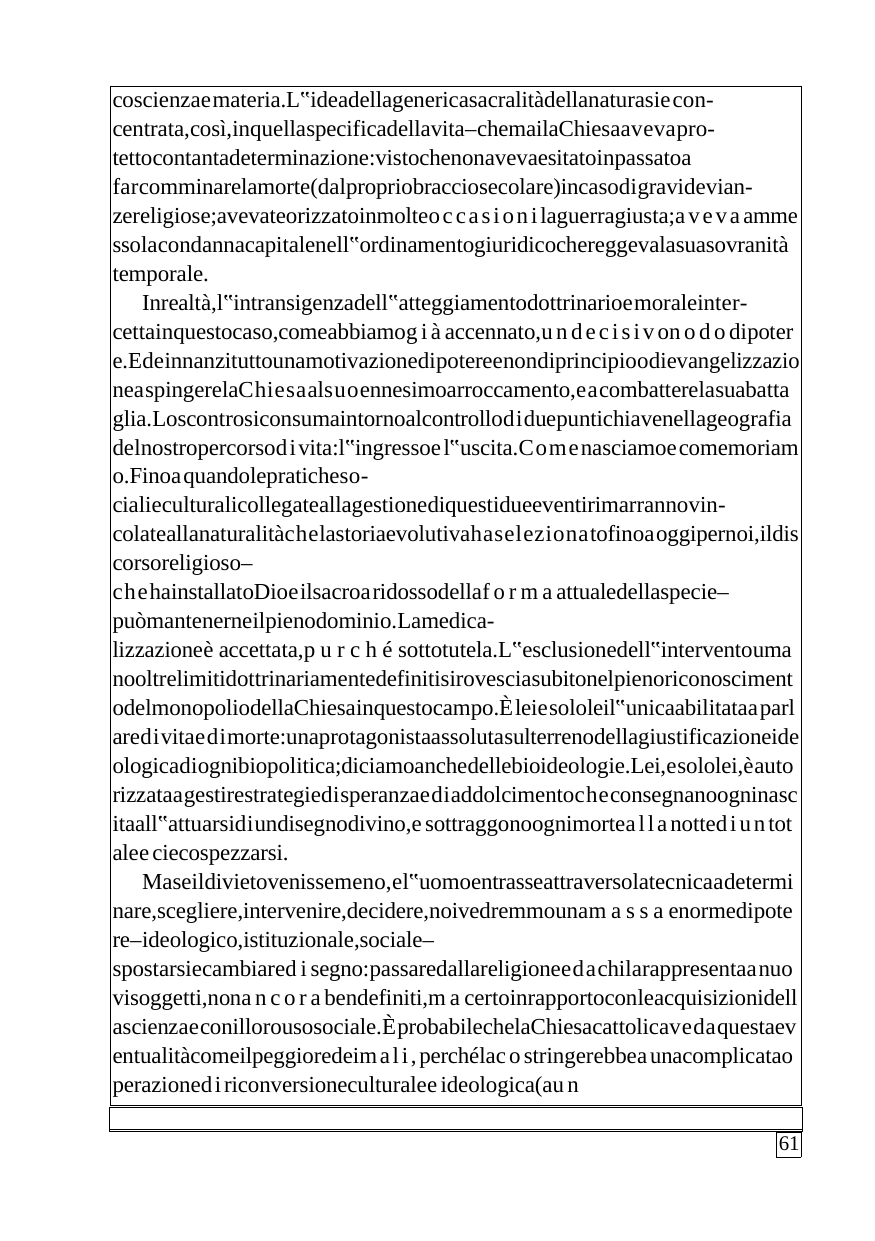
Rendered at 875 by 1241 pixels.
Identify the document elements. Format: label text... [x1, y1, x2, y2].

text Maseildivietovenissemeno,el‟uomoentrasseattraversolatecnicaadeterminare,scegliere,intervenire,decidere,noivedremmounamassaenormedipotere–ideologico,istituzionale,sociale–spostarsiecambiaredisegno:passaredallareligioneedachilarappresentaanuovisoggetti,nonancorabendefiniti,macertoinrapportoconleacquisizionidellascienzaeconillorousosociale.ÈprobabilechelaChiesacattolicavedaquestaeventualitàcomeilpeggioredeimali,perchélacostringerebbeaunacomplicataoperazionediriconversioneculturaleeideologica(aun [112, 868, 799, 1097]
text Inrealtà,l‟intransigenzadell‟atteggiamentodottrinarioemoraleinter-cettainquestocaso,comeabbiamogiàaccennato,undecisivonododipotere.EdeinnanzituttounamotivazionedipotereenondiprincipioodievangelizzazioneaspingerelaChiesaalsuoennesimoarroccamento,eacombatterelasuabattaglia.Loscontrosiconsumaintornoalcontrollodiduepuntichiavenellageografiadelnostropercorsodivita:l‟ingressoel‟uscita.Comenasciamoecomemoriamo.Finoaquandolepraticheso-cialieculturalicollegateallagestionediquestidueeventirimarrannovin-colateallanaturalitàchelastoriaevolutivahaselezionatofinoaoggipernoi,ildiscorsoreligioso–chehainstallatoDioeilsacroaridossodellaformaattualedellaspecie–puòmantenerneilpienodominio.Lamedica-lizzazioneèaccettata,purchésottotutela.L‟esclusionedell‟interventoumanooltrelimitidottrinariamentedefinitisirovesciasubitonelpienoriconoscimentodelmonopoliodellaChiesainquestocampo.Èleiesololeil‟unicaabilitataaparlaredivitaedimorte:unaprotagonistaassolutasulterrenodellagiustificazioneideologicadiognibiopolitica;diciamoanchedellebioideologie.Lei,esololei,èautorizzataagestirestrategiedisperanzaediaddolcimentocheconsegnanoogninascitaall‟attuarsidiundisegnodivino,esottraggonoognimorteallanottediuntotaleeciecospezzarsi. [112, 289, 800, 865]
text 61 [778, 1133, 801, 1155]
text coscienzaemateria.L‟ideadellagenericasacralitàdellanaturasiecon-centrata,così,inquellaspecificadellavita–chemailaChiesaavevapro-tettocontantadeterminazione:vistochenonavevaesitatoinpassatoa farcomminarelamorte(dalpropriobracciosecolare)incasodigravidevian-zereligiose;avevateorizzatoinmolteoccasionilaguerragiusta;avevaammessolacondannacapitalenell‟ordinamentogiuridicochereggevalasuasovranità temporale. [112, 87, 800, 286]
